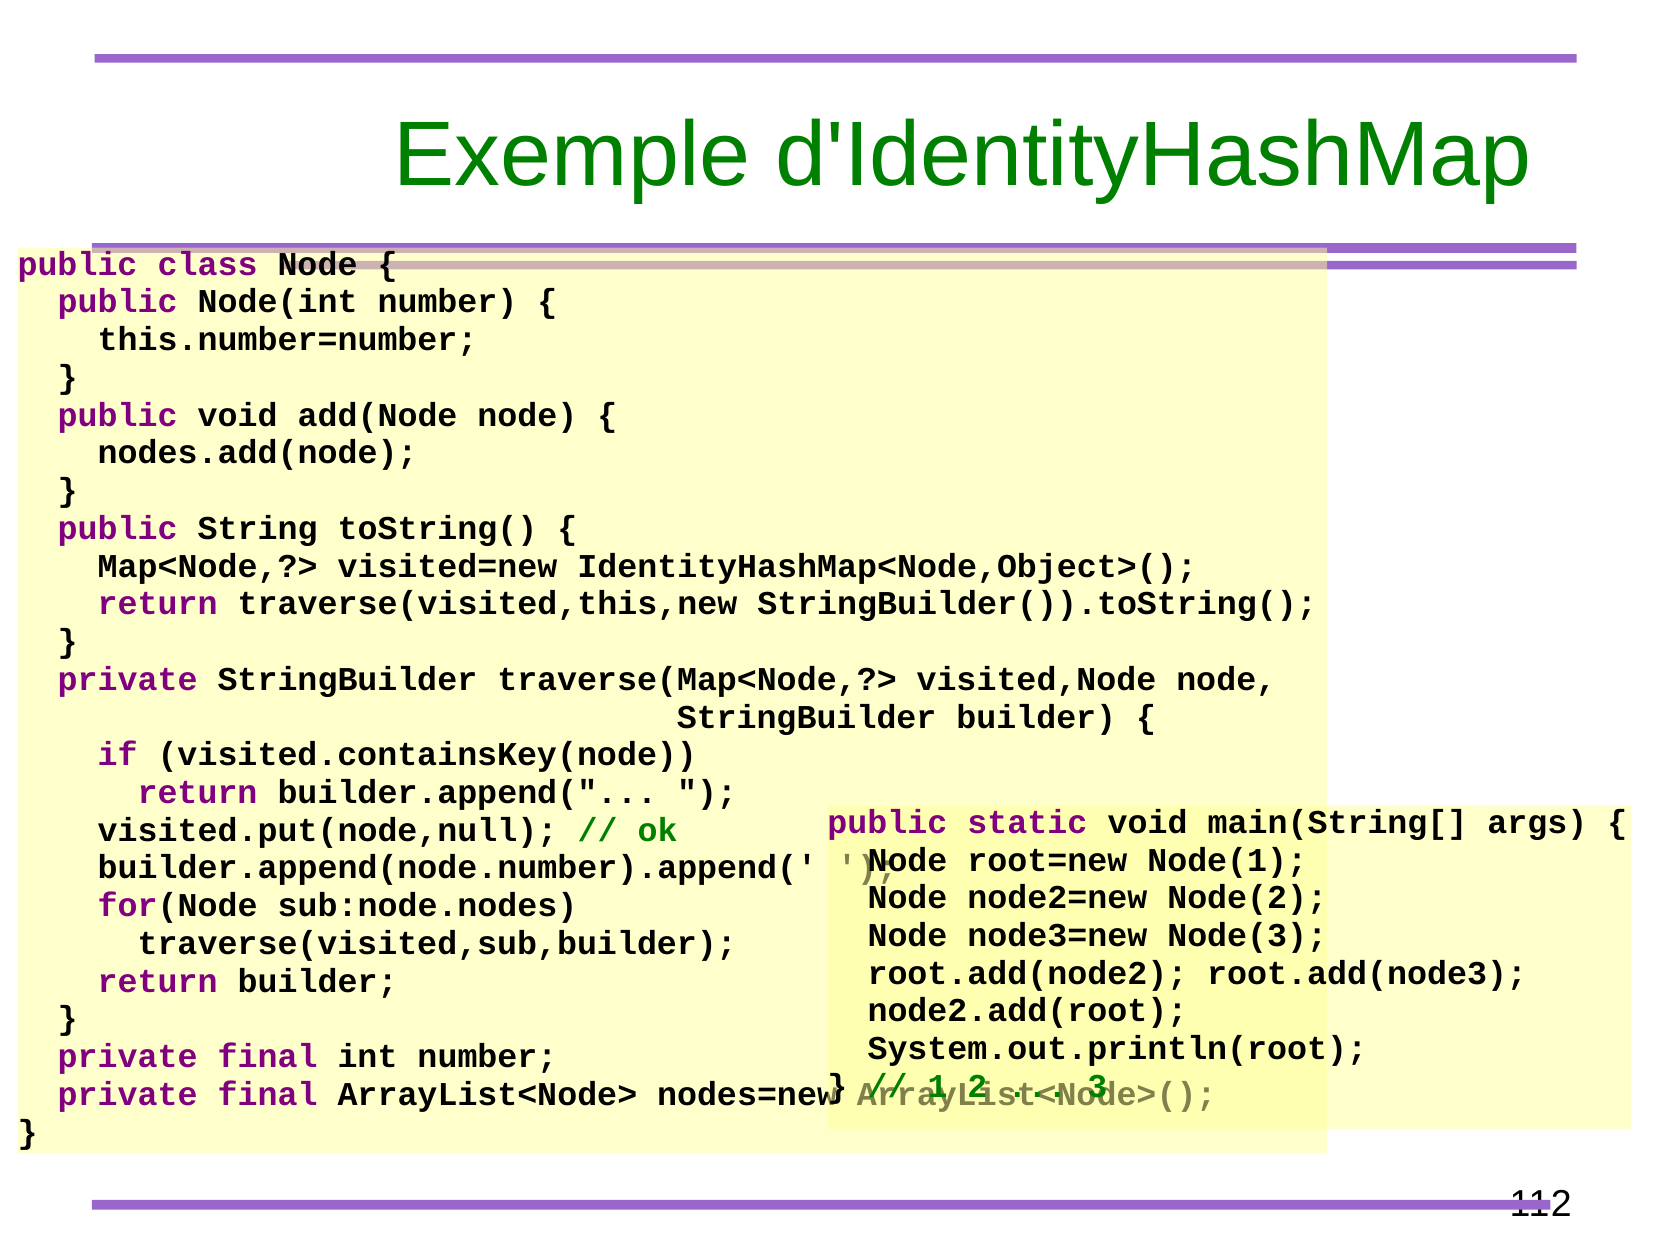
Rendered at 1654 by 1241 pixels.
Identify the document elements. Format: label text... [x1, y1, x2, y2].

text_box public class Node { public Node(int number) { this.number=number; } public void add(Node node) { nodes.add(node); } public String toString() { Map<Node,?> visited=new IdentityHashMap<Node,Object>(); return traverse(visited,this,new StringBuilder()).toString(); } private StringBuilder traverse(Map<Node,?> visited,Node node, StringBuilder builder) { if (visited.containsKey(node)) return builder.append("... "); visited.put(node,null); // ok builder.append(node.number).append(' '); for(Node sub:node.nodes) traverse(visited,sub,builder); return builder; } private final int number; private final ArrayList<Node> nodes=new ArrayList<Node>(); } [17, 247, 1328, 1154]
title Exemple d'IdentityHashMap [121, 49, 1534, 257]
text_box public static void main(String[] args) { Node root=new Node(1); Node node2=new Node(2); Node node3=new Node(3); root.add(node2); root.add(node3); node2.add(root); System.out.println(root); } // 1 2 ... 3 [827, 805, 1631, 1130]
